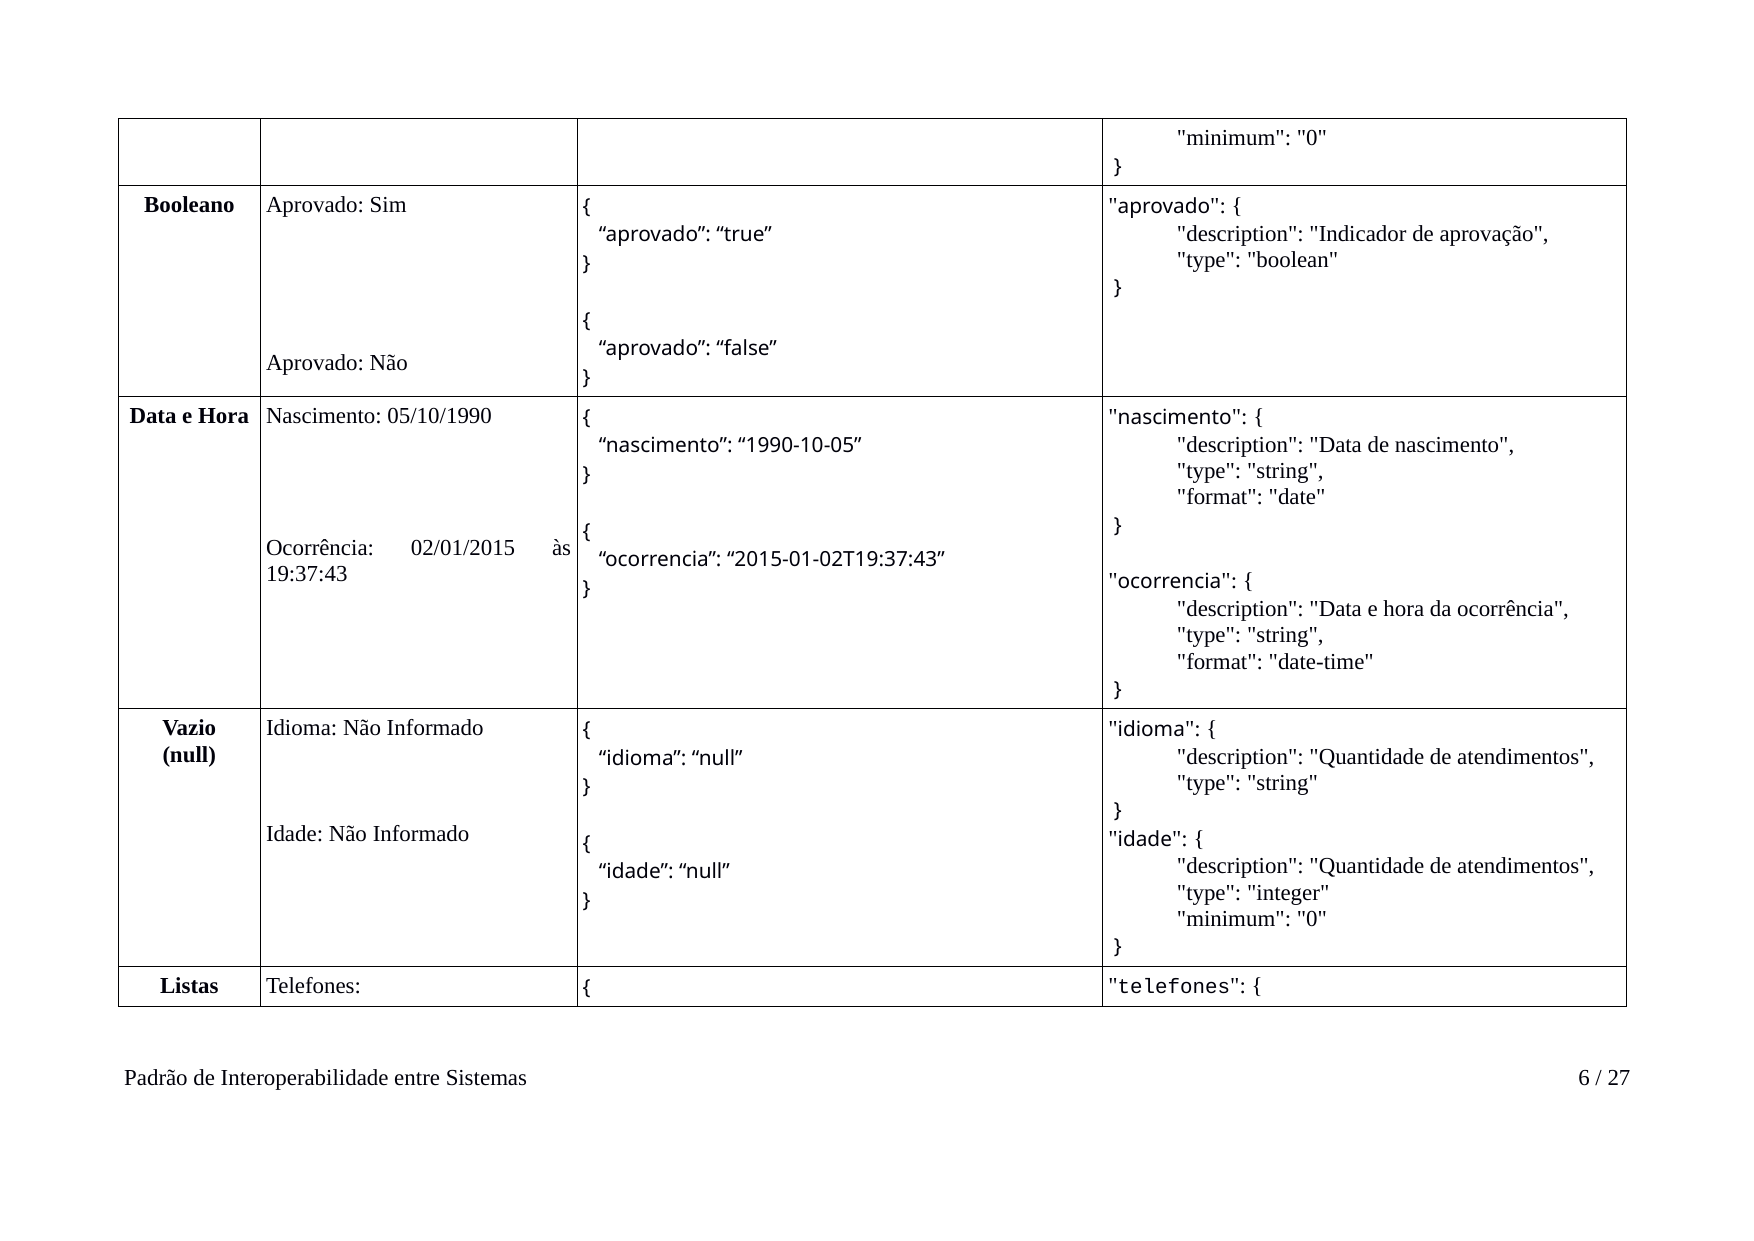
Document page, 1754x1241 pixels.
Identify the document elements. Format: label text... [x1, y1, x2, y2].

table_cell "minimum": "0" } [1103, 119, 1626, 185]
table_cell Listas [119, 967, 260, 1006]
table_cell Idioma: Não Informado Idade: Não Informado [261, 709, 577, 966]
table_cell "nascimento": { "description": "Data de nascimento", "type": "string", "format": "date" } "ocorrencia": { "description": "Data e hora da ocorrência", "type": "string", "format": "date-time" } [1103, 397, 1626, 708]
table_cell { [578, 967, 1102, 1006]
table_cell Telefones: [261, 967, 577, 1006]
table_cell "telefones": { [1103, 967, 1626, 1006]
table_cell [119, 119, 260, 185]
table_cell { “aprovado”: “true” } { “aprovado”: “false” } [578, 186, 1102, 396]
table_cell Aprovado: Sim Aprovado: Não [261, 186, 577, 396]
table_cell Nascimento: 05/10/1990 Ocorrência: 02/01/2015 às 19:37:43 [261, 397, 577, 708]
table_cell { “nascimento”: “1990-10-05” } { “ocorrencia”: “2015-01-02T19:37:43” } [578, 397, 1102, 708]
table_cell "idioma": { "description": "Quantidade de atendimentos", "type": "string" } "idade": { "description": "Quantidade de atendimentos", "type": "integer" "minimum": "0" } [1103, 709, 1626, 966]
table_cell Data e Hora [119, 397, 260, 708]
table_cell [578, 119, 1102, 185]
table_cell { “idioma”: “null” } { “idade”: “null” } [578, 709, 1102, 966]
table_cell "aprovado": { "description": "Indicador de aprovação", "type": "boolean" } [1103, 186, 1626, 396]
table_cell Vazio (null) [119, 709, 260, 966]
table_cell [261, 119, 577, 185]
table_cell Booleano [119, 186, 260, 396]
